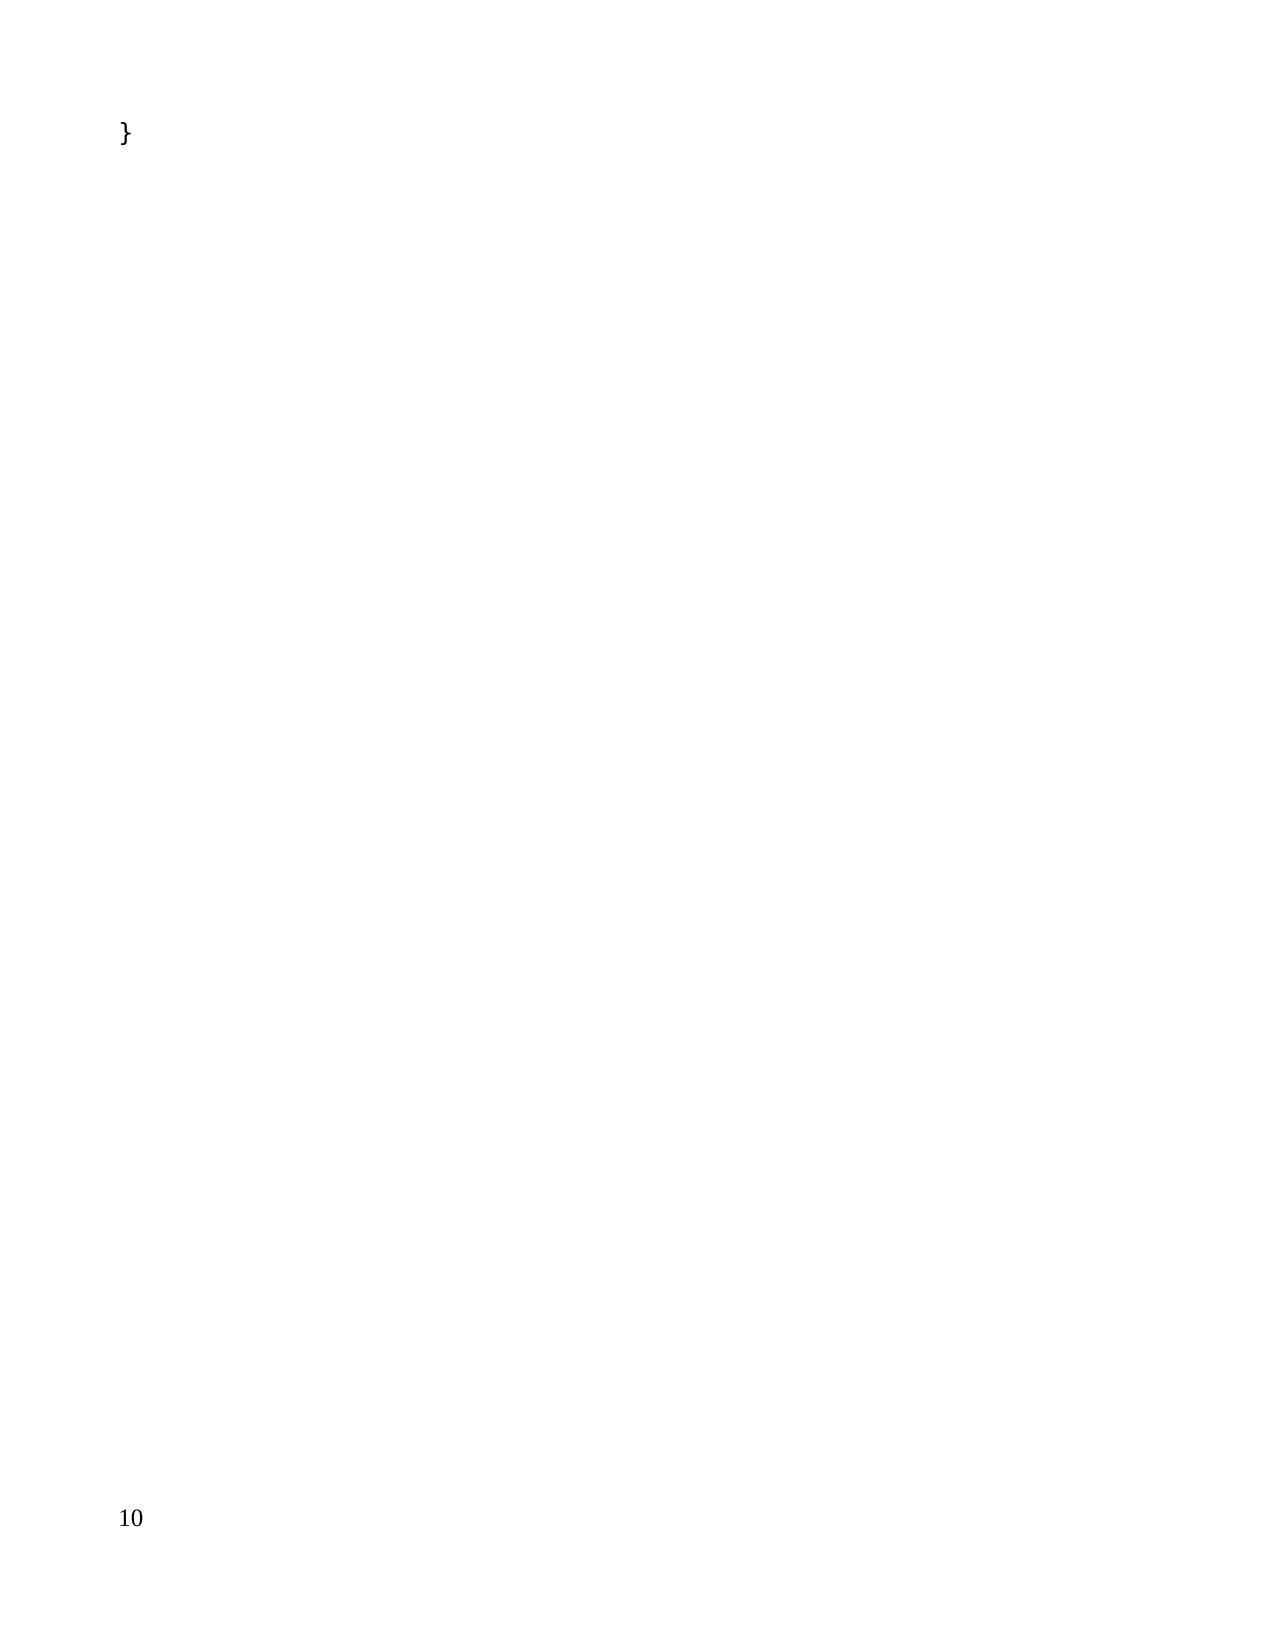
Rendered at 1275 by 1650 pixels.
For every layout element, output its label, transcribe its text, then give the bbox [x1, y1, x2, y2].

text } [118, 118, 1157, 147]
